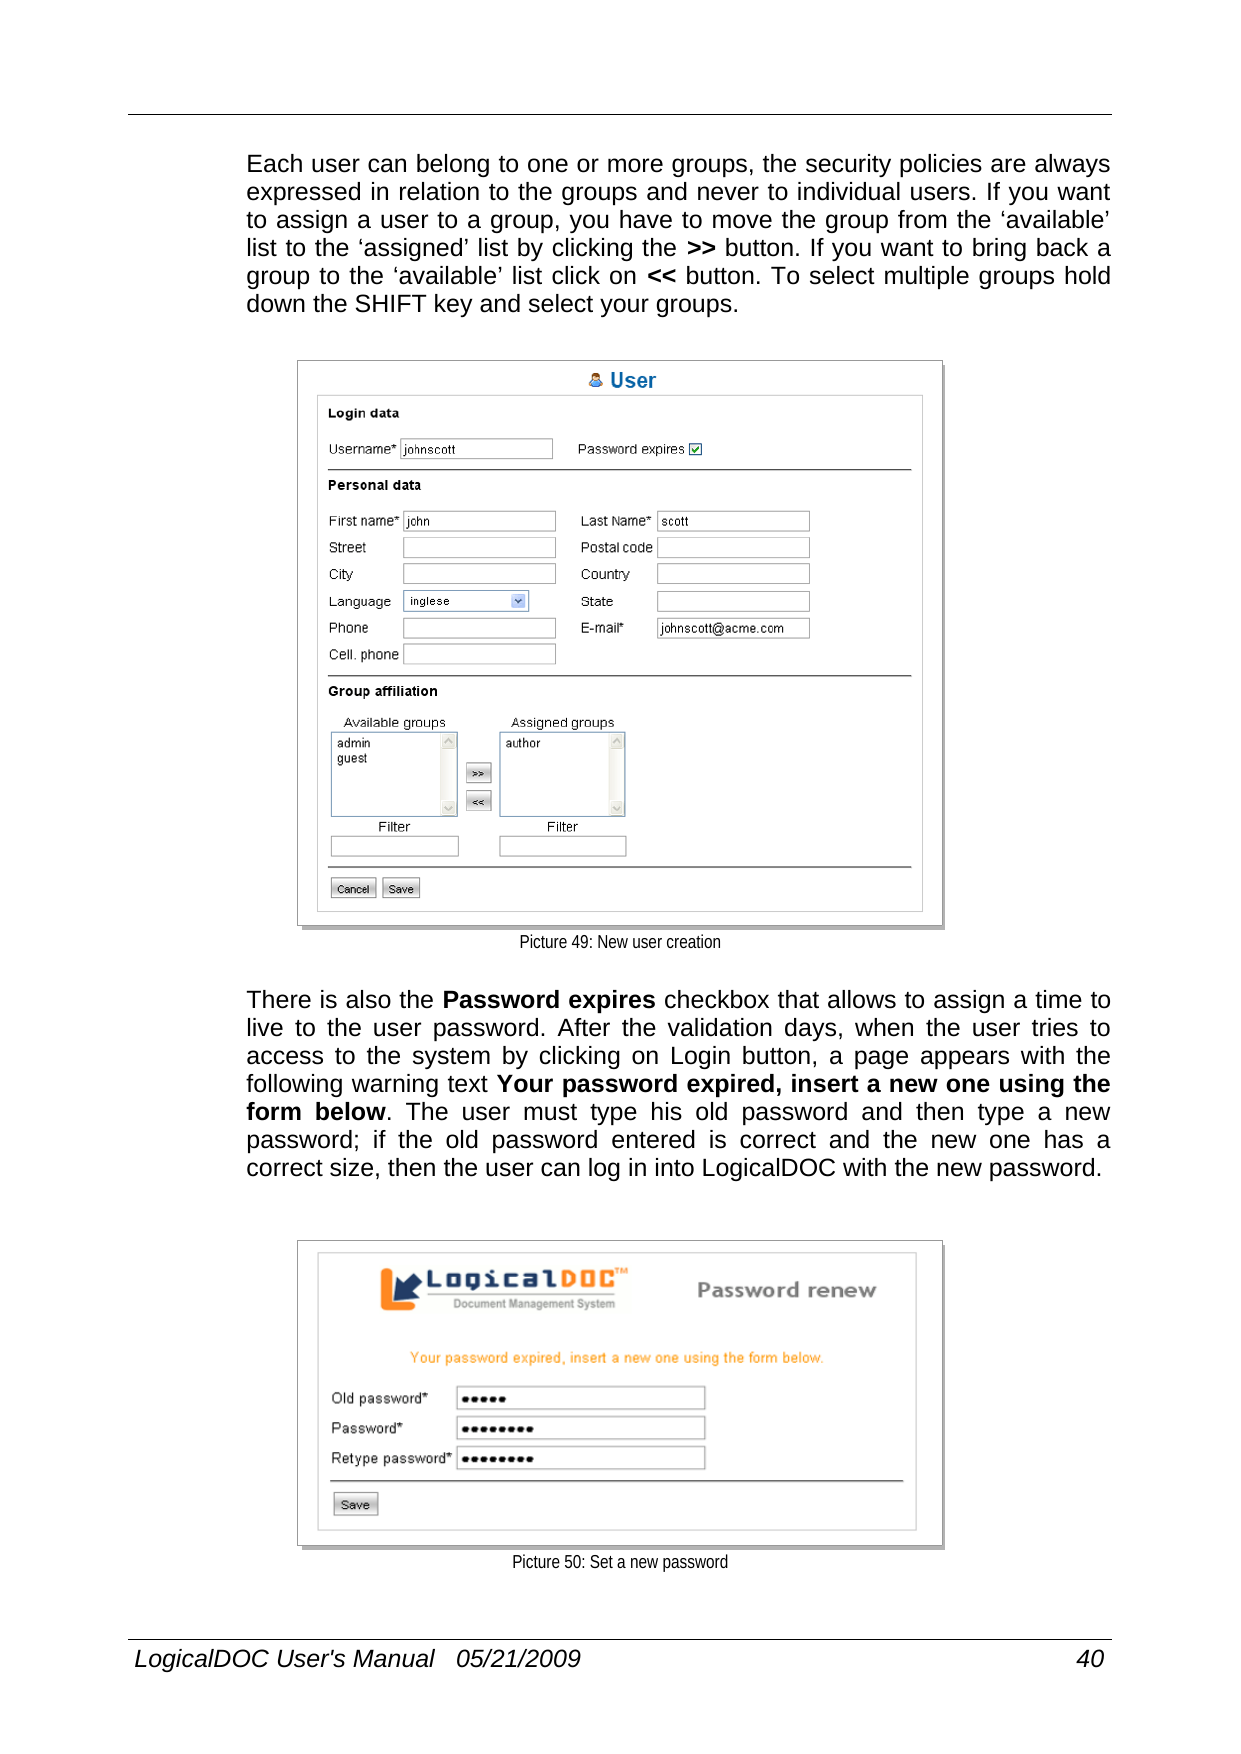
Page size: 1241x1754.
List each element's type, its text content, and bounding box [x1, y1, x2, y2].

text Picture 50: Set a new password [297, 1546, 943, 1573]
text Each user can belong to one or more groups, the security policies are always expressed in relation to the groups and never to individual users. If you want to assign a user to a group, you have to move the group from the ‘available’ list to the ‘assigned’ list by clicking the >> button. If you want to bring back a group to the ‘available’ list click on << button. To select multiple groups hold down the SHIFT key and select your groups. [246, 150, 1112, 317]
text There is also the Password expires checkbox that allows to assign a time to live to the user password. After the validation days, when the user tries to access to the system by clicking on Login button, a page appears with the following warning text Your password expired, insert a new one using the form below. The user must type his old password and then type a new password; if the old password entered is correct and the new one has a correct size, then the user can log in into LogicalDOC with the new password. [246, 317, 1112, 1182]
text Picture 49: New user creation [297, 926, 943, 953]
